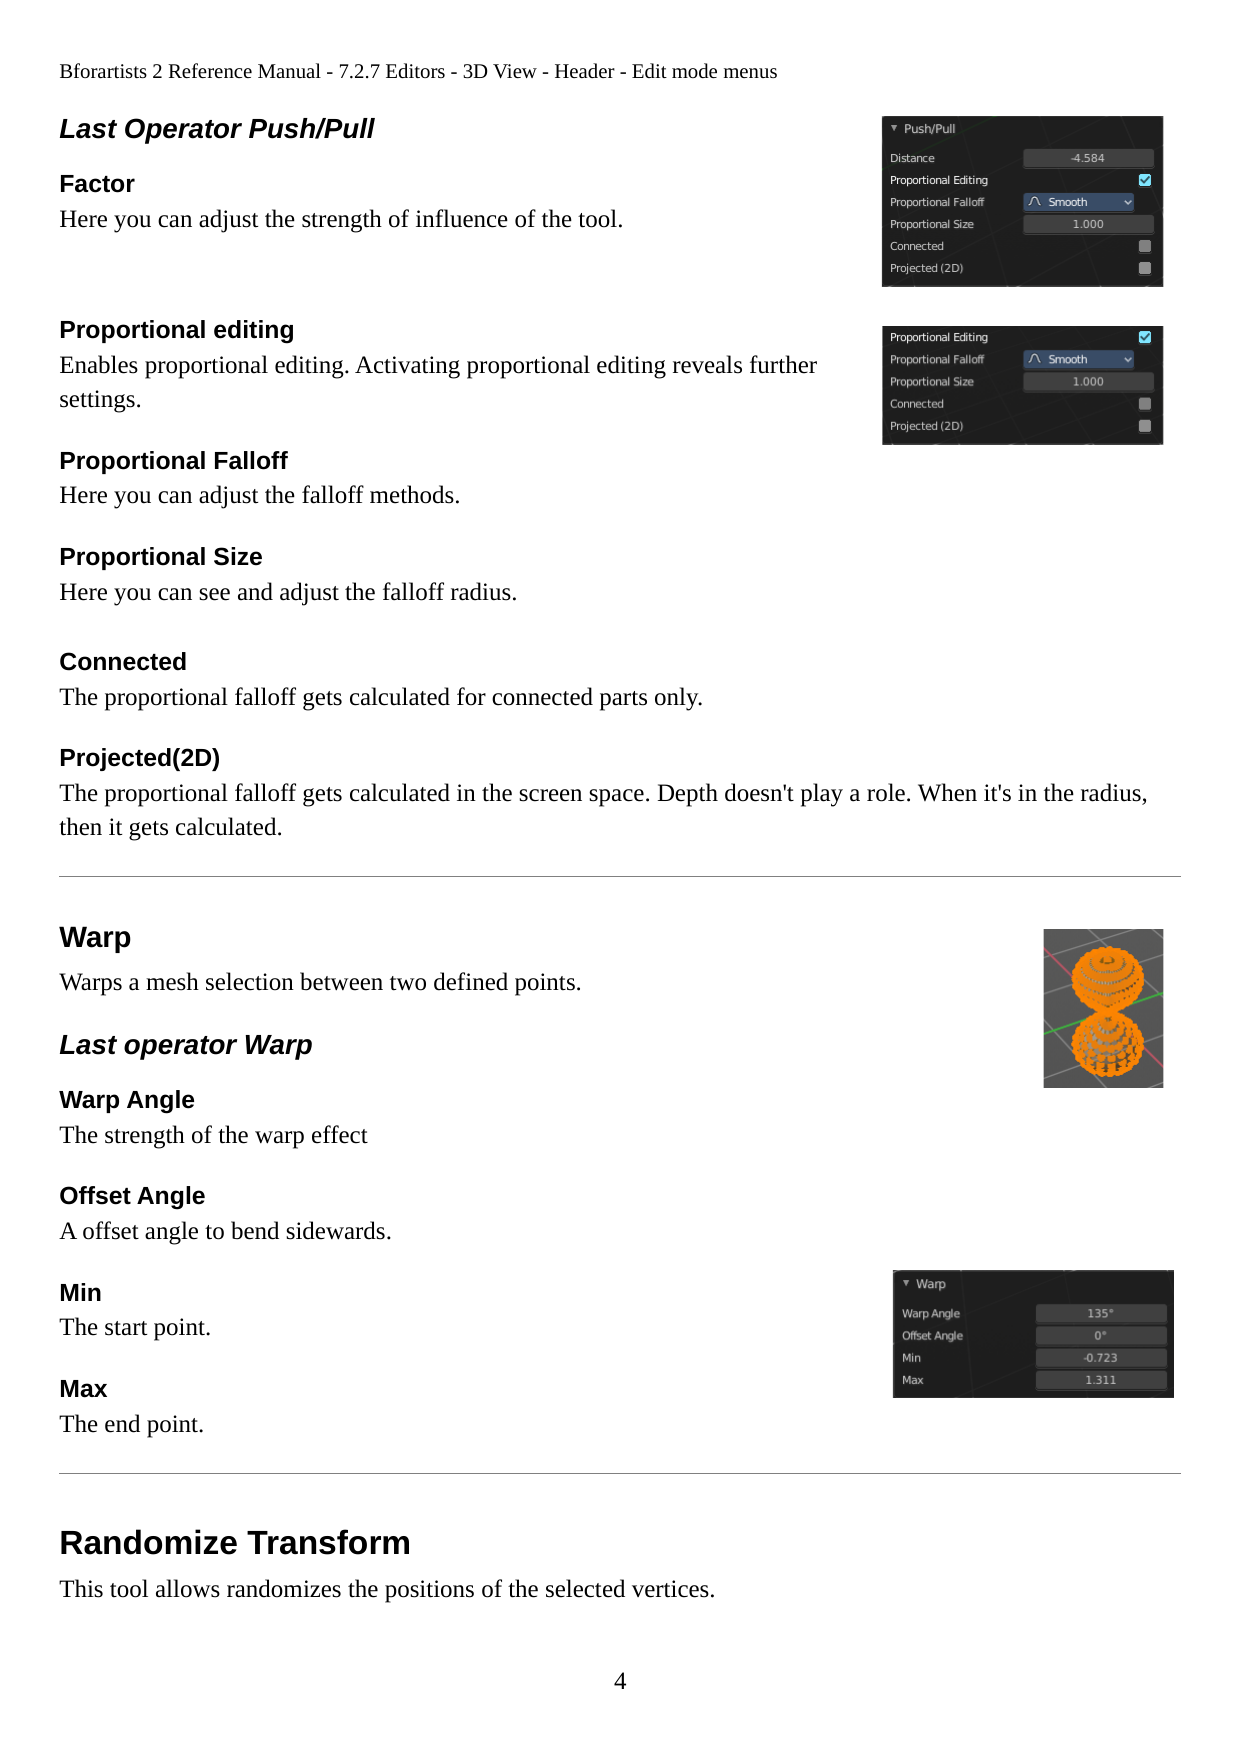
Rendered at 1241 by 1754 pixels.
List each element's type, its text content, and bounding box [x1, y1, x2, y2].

text The start point. [59, 1312, 892, 1341]
subtitle [1164, 169, 1181, 198]
subtitle Warp [59, 920, 1181, 954]
subtitle Offset Angle [59, 1181, 1181, 1210]
text Here you can see and adjust the falloff radius. [59, 577, 1181, 606]
text The end point. [59, 1409, 1181, 1438]
subtitle Proportional editing [59, 315, 1181, 343]
text Here you can adjust the strength of influence of the tool. [59, 204, 881, 233]
subtitle Warp Angle [59, 1085, 1181, 1113]
picture [881, 116, 1164, 287]
text Enables proportional editing. Activating proportional editing reveals further settings. [59, 350, 882, 413]
subtitle Proportional Falloff [59, 446, 1181, 474]
subtitle Max [59, 1374, 1181, 1403]
subtitle Randomize Transform [59, 1523, 1181, 1562]
subtitle Projected(2D) [59, 743, 1181, 772]
picture [892, 1270, 1174, 1398]
text The proportional falloff gets calculated for connected parts only. [59, 682, 1181, 710]
text The proportional falloff gets calculated in the screen space. Depth doesn't play a role. When it's in the radius, then it gets calculated. [59, 778, 1181, 841]
subtitle Last operator Warp [59, 1028, 1043, 1060]
text This tool allows randomizes the positions of the selected vertices. [59, 1574, 1181, 1603]
text A offset angle to bend sidewards. [59, 1216, 1181, 1245]
text The strength of the warp effect [59, 1120, 1181, 1148]
subtitle [1174, 1278, 1181, 1306]
subtitle Min [59, 1278, 892, 1306]
text Warps a mesh selection between two defined points. [59, 967, 1043, 995]
subtitle Last Operator Push/Pull [59, 113, 1181, 144]
picture [1043, 929, 1164, 1088]
subtitle Proportional Size [59, 542, 1181, 571]
subtitle [1164, 1028, 1181, 1060]
picture [882, 326, 1164, 445]
subtitle Connected [59, 647, 1181, 675]
subtitle Factor [59, 169, 881, 198]
text Here you can adjust the falloff methods. [59, 481, 1181, 509]
